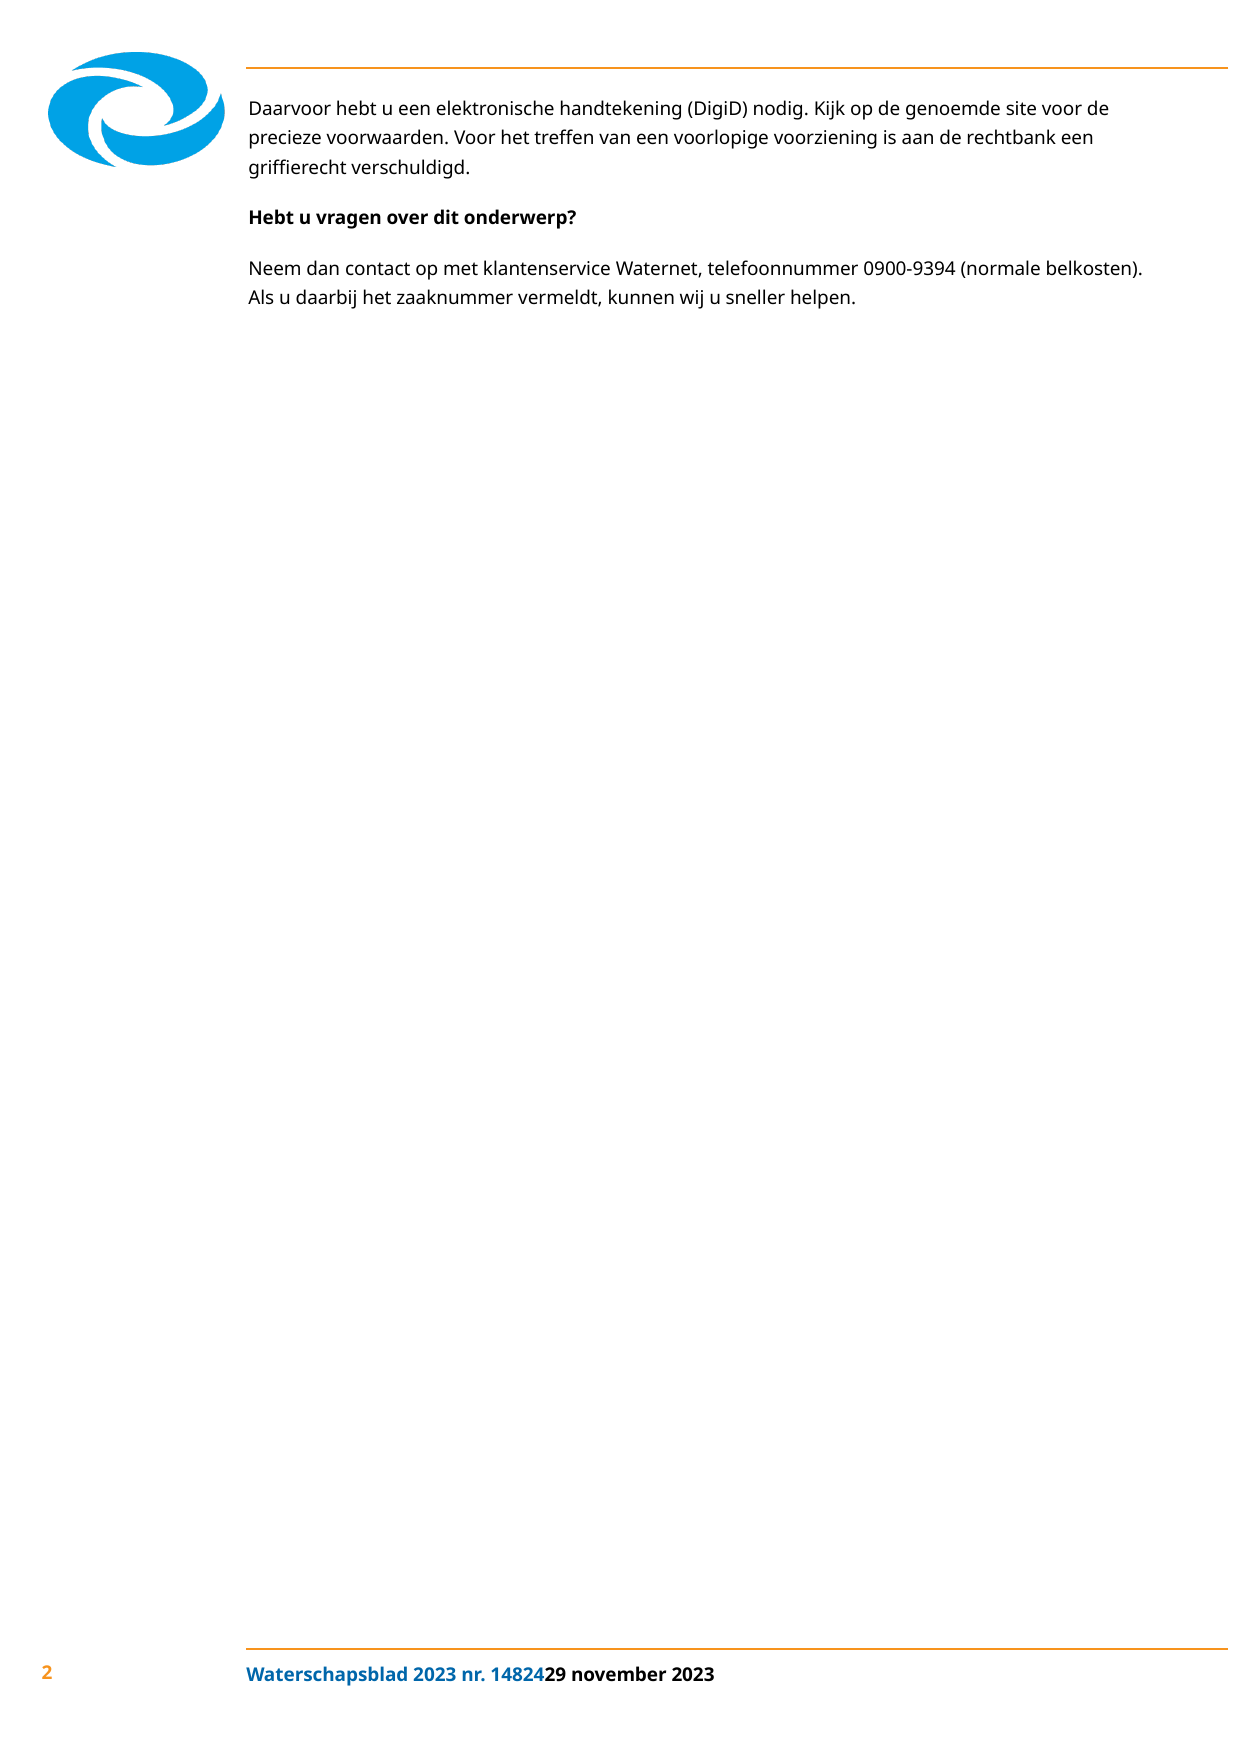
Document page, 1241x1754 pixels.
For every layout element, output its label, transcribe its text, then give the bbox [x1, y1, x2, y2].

text Daarvoor hebt u een elektronische handtekening (DigiD) nodig. Kijk op de genoemde site voor de precieze voorwaarden. Voor het treffen van een voorlopige voorziening is aan de rechtbank een griffierecht verschuldigd. [248, 95, 1152, 180]
picture [41, 47, 231, 172]
text Neem dan contact op met klantenservice Waternet, telefoonnummer 0900-9394 (normale belkosten). Als u daarbij het zaaknummer vermeldt, kunnen wij u sneller helpen. [248, 255, 1152, 310]
text Hebt u vragen over dit onderwerp? [248, 204, 1152, 230]
